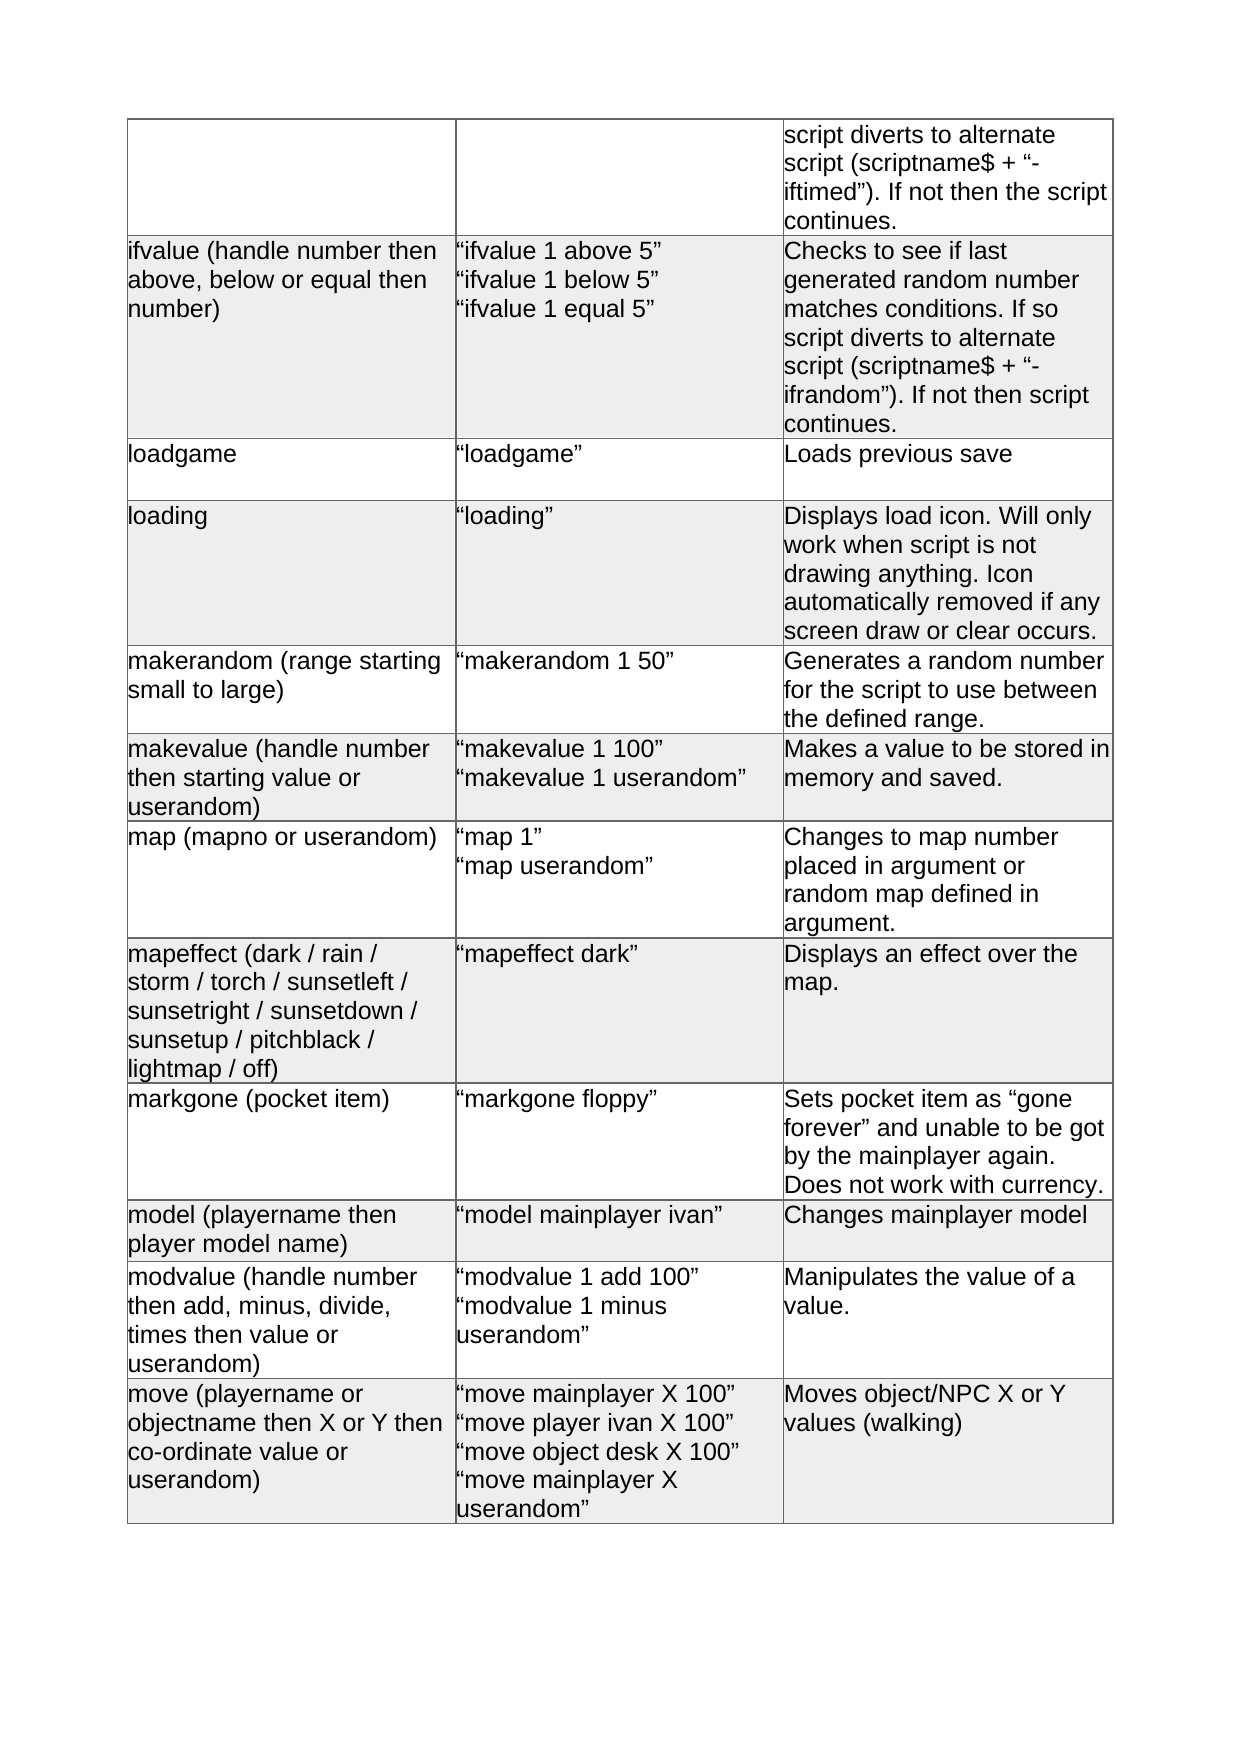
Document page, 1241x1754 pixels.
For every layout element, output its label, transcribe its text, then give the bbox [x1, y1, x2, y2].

table_cell “mapeffect dark” [457, 939, 783, 1082]
table_cell move (playername or objectname then X or Y then co-ordinate value or userandom) [128, 1379, 455, 1523]
table_cell Checks to see if last generated random number matches conditions. If so script diverts to alternate script (scriptname$ + “-ifrandom”). If not then script continues. [784, 236, 1112, 437]
table_cell “makevalue 1 100” “makevalue 1 userandom” [457, 734, 783, 820]
table_cell Changes mainplayer model [784, 1201, 1112, 1261]
table_cell makerandom (range starting small to large) [128, 646, 455, 733]
table_cell “move mainplayer X 100” “move player ivan X 100” “move object desk X 100” “move mainplayer X userandom” [457, 1379, 783, 1523]
table_cell “ifvalue 1 above 5” “ifvalue 1 below 5” “ifvalue 1 equal 5” [457, 236, 783, 437]
table_cell loadgame [128, 439, 455, 499]
table_cell “loading” [457, 501, 783, 645]
table_cell Sets pocket item as “gone forever” and unable to be got by the mainplayer again. Does not work with currency. [784, 1084, 1112, 1199]
table_cell map (mapno or userandom) [128, 822, 455, 937]
table_cell Changes to map number placed in argument or random map defined in argument. [784, 822, 1112, 937]
table_cell Manipulates the value of a value. [784, 1262, 1112, 1377]
table_cell “loadgame” [457, 439, 783, 499]
table_cell “makerandom 1 50” [457, 646, 783, 733]
table_cell loading [128, 501, 455, 645]
table_cell Displays load icon. Will only work when script is not drawing anything. Icon automatically removed if any screen draw or clear occurs. [784, 501, 1112, 645]
table_cell Loads previous save [784, 439, 1112, 499]
table_cell “modvalue 1 add 100” “modvalue 1 minus userandom” [457, 1262, 783, 1377]
table_cell “model mainplayer ivan” [457, 1201, 783, 1261]
table_cell modvalue (handle number then add, minus, divide, times then value or userandom) [128, 1262, 455, 1377]
table_cell makevalue (handle number then starting value or userandom) [128, 734, 455, 820]
table_cell [128, 120, 455, 235]
table_cell Makes a value to be stored in memory and saved. [784, 734, 1112, 820]
table_cell [457, 120, 783, 235]
table_cell “map 1” “map userandom” [457, 822, 783, 937]
table_cell mapeffect (dark / rain / storm / torch / sunsetleft / sunsetright / sunsetdown / sunsetup / pitchblack / lightmap / off) [128, 939, 455, 1082]
table_cell Generates a random number for the script to use between the defined range. [784, 646, 1112, 733]
table_cell Moves object/NPC X or Y values (walking) [784, 1379, 1112, 1523]
table_cell script diverts to alternate script (scriptname$ + “-iftimed”). If not then the script continues. [784, 120, 1112, 235]
table_cell “markgone floppy” [457, 1084, 783, 1199]
table_cell Displays an effect over the map. [784, 939, 1112, 1082]
table_cell ifvalue (handle number then above, below or equal then number) [128, 236, 455, 437]
table_cell model (playername then player model name) [128, 1201, 455, 1261]
table_cell markgone (pocket item) [128, 1084, 455, 1199]
